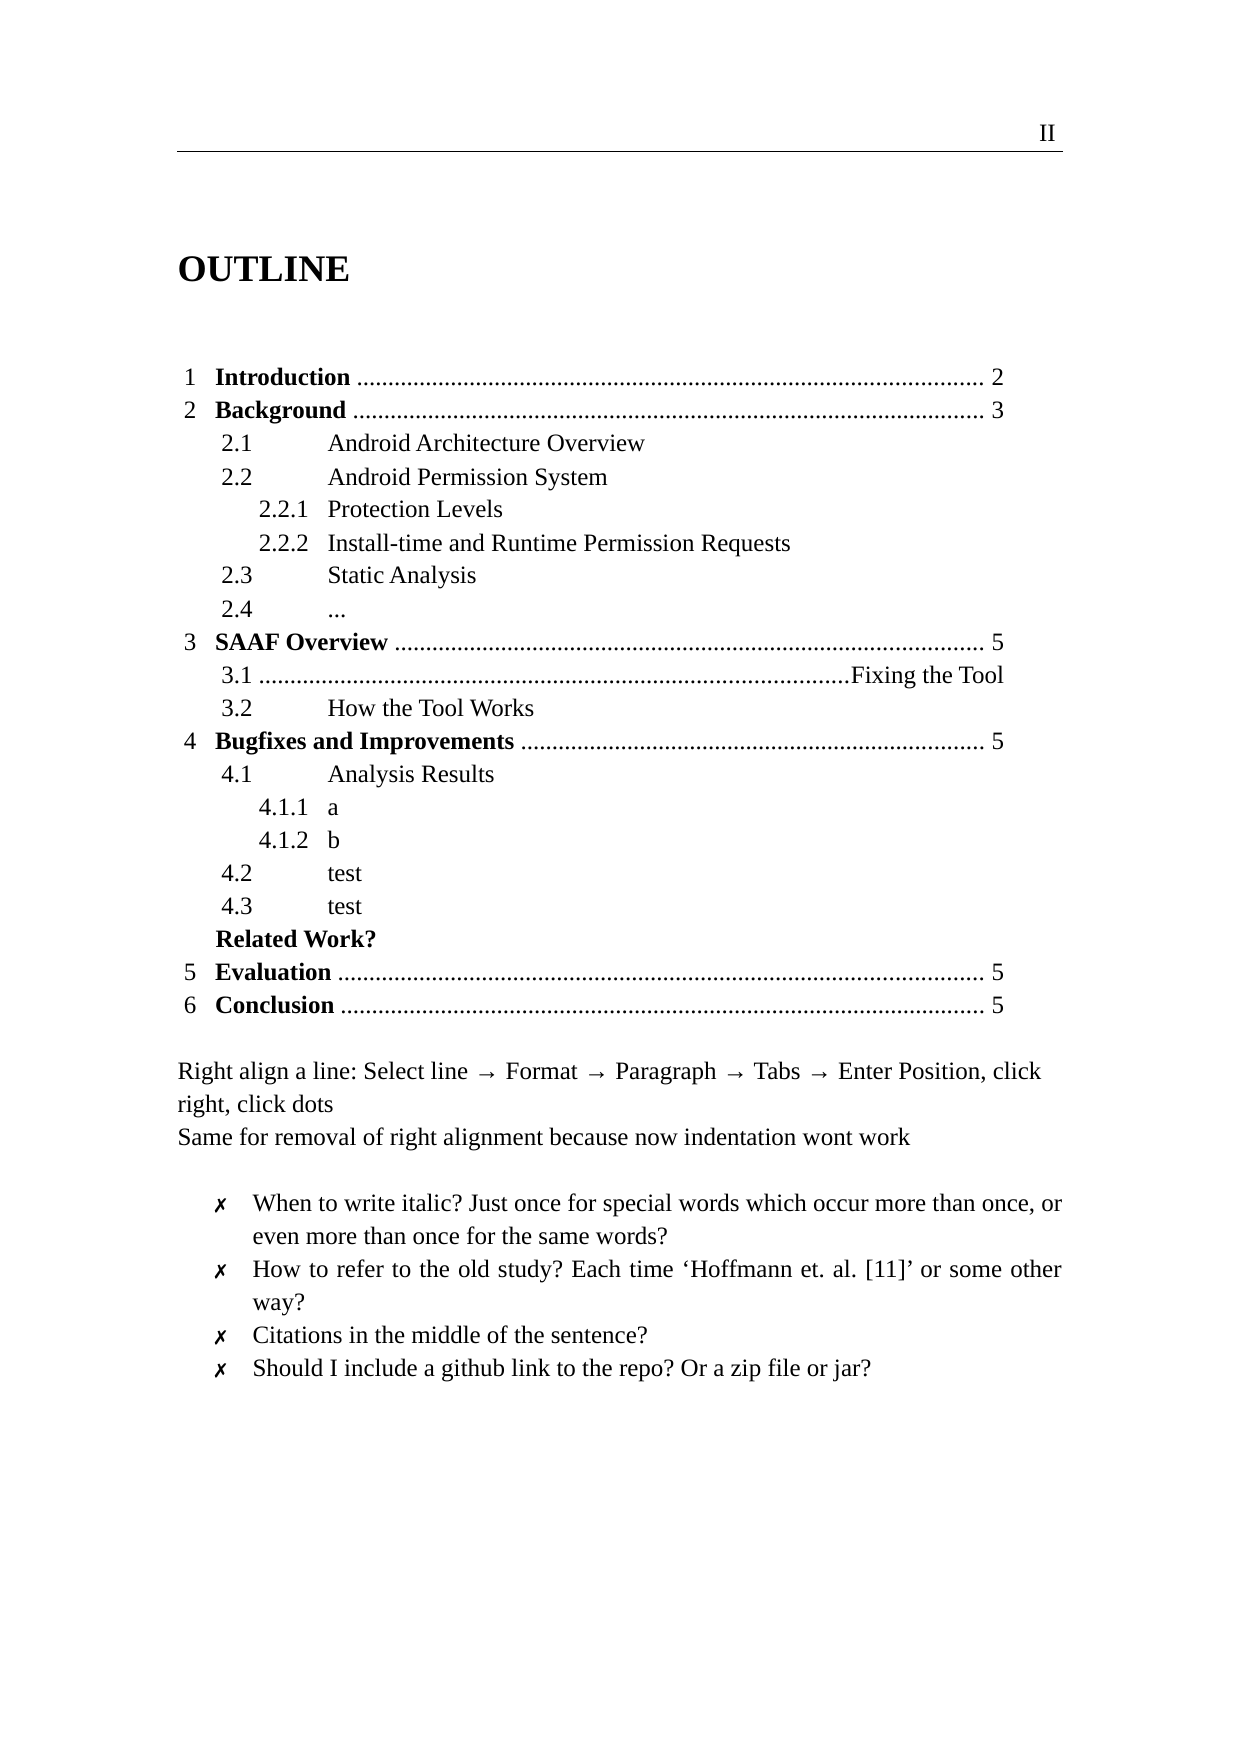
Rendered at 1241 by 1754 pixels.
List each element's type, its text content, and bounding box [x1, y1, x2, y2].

list Conclusion 5 [177, 990, 1063, 1019]
list Android Architecture Overview [215, 428, 1063, 457]
text Right align a line: Select line → Format → Paragraph → Tabs → Enter Position, click right, click dots [177, 1056, 1063, 1118]
list Evaluation 5 [177, 957, 1063, 986]
list How to refer to the old study? Each time ‘Hoffmann et. al. [11]’ or some other way? [215, 1254, 1063, 1316]
text Same for removal of right alignment because now indentation wont work [177, 1122, 1063, 1151]
list Introduction 2 [177, 362, 1063, 391]
list Static Analysis [215, 561, 1063, 589]
list Analysis Results [215, 759, 1063, 787]
list Bugfixes and Improvements 5 [177, 726, 1063, 754]
list SAAF Overview 5 [177, 627, 1063, 655]
list How the Tool Works [215, 693, 1063, 721]
list When to write italic? Just once for special words which occur more than once, or even more than once for the same words? [215, 1188, 1063, 1250]
list Android Permission System [215, 462, 1063, 490]
list Should I include a github link to the repo? Or a zip file or jar? [215, 1353, 1063, 1382]
text Related Work? [177, 924, 1063, 953]
list Citations in the middle of the sentence? [215, 1320, 1063, 1349]
list ... [215, 594, 1063, 622]
list test [215, 891, 1063, 919]
list b [252, 825, 1063, 853]
list Install-time and Runtime Permission Requests [252, 528, 1063, 556]
list Fixing the Tool [215, 660, 1063, 688]
list test [215, 858, 1063, 887]
list Background 3 [177, 396, 1063, 424]
list Protection Levels [252, 494, 1063, 523]
text OUTLINE [177, 247, 1063, 290]
list a [252, 792, 1063, 821]
